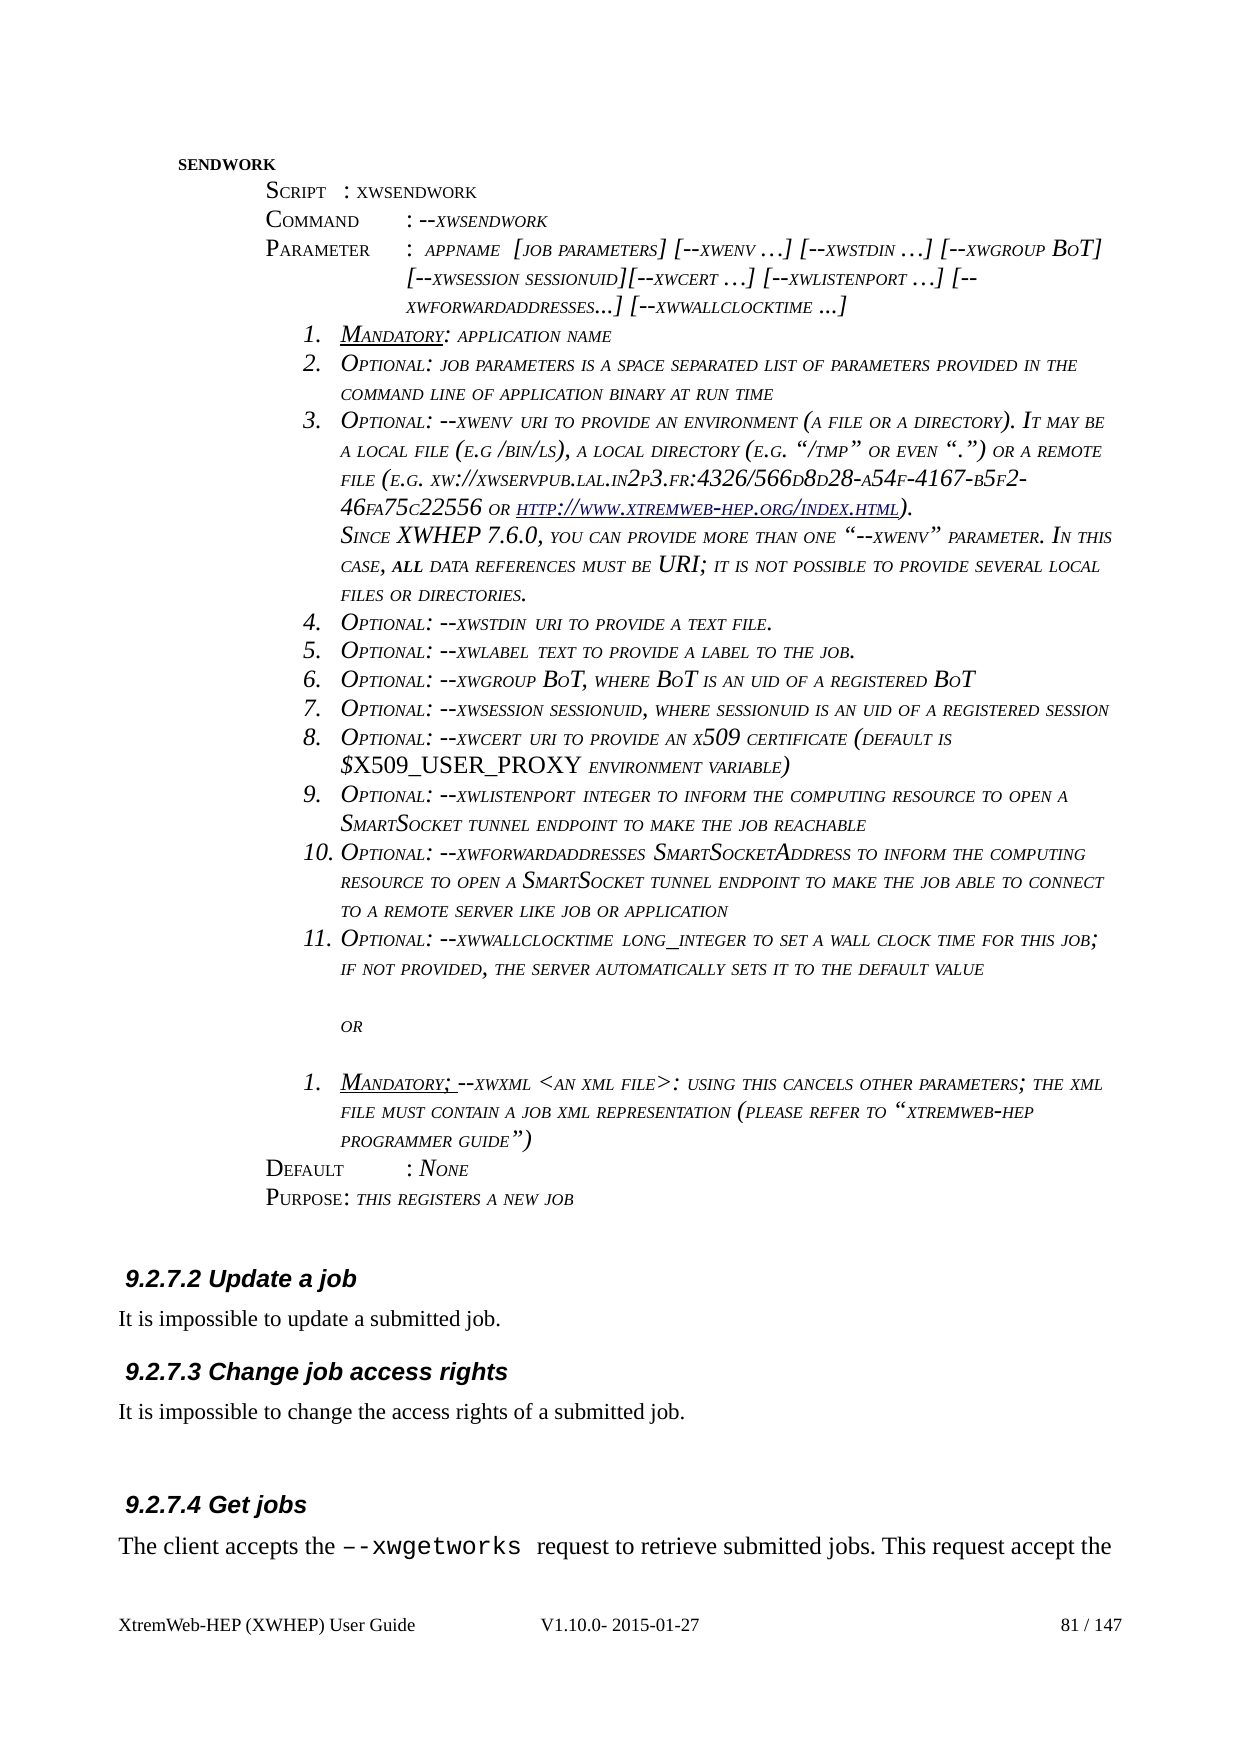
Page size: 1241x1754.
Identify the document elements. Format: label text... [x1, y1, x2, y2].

text Purpose : this registers a new job [265, 1182, 1122, 1211]
list Optional: --xwsession sessionuid, where sessionuid is an uid of a registered session [303, 693, 1122, 722]
subtitle Get jobs [118, 1490, 1122, 1519]
list Optional: --xwcert uri to provide an x509 certificate (default is $X509_USER_PROXY environment variable) [303, 722, 1122, 779]
text Default : None [265, 1153, 1122, 1182]
text Command : --xwsendwork [265, 204, 1122, 233]
list Optional: --xwenv uri to provide an environment (a file or a directory). It may be a local file (e.g /bin/ls), a local directory (e.g. “/tmp” or even “.”) or a remote file (e.g. xw://xwservpub.lal.in2p3.fr:4326/566d8d28-a54f-4167-b5f2-46fa75c22556 or http://www.xtremweb-hep.org/index.html). Since XWHEP 7.6.0, you can provide more than one “--xwenv” parameter. In this case, all data references must be URI; it is not possible to provide several local files or directories. [303, 406, 1122, 607]
subtitle Update a job [118, 1264, 1122, 1293]
list Mandatory: application name [303, 319, 1122, 348]
list Mandatory; --xwxml <an xml file>: using this cancels other parameters; the xml file must contain a job xml representation (please refer to “xtremweb-hep programmer guide”) [303, 1067, 1122, 1153]
list Optional: --xwforwardaddresses SmartSocketAddress to inform the computing resource to open a SmartSocket tunnel endpoint to make the job able to connect to a remote server like job or application [303, 837, 1122, 923]
text Parameter : appname [job parameters] [--xwenv …] [--xwstdin …] [--xwgroup BoT] [--xwsession sessionuid][--xwcert …] [--xwlistenport …] [--xwforwardaddresses...] [--xwwallclocktime ...] [265, 233, 1122, 319]
text It is impossible to update a submitted job. [118, 1305, 1122, 1332]
list Optional: job parameters is a space separated list of parameters provided in the command line of application binary at run time [303, 348, 1122, 406]
list Optional: --xwgroup BoT, where BoT is an uid of a registered BoT [303, 664, 1122, 693]
list Optional: --xwwallclocktime long_integer to set a wall clock time for this job; if not provided, the server automatically sets it to the default value [303, 923, 1122, 981]
text The client accepts the –-xwgetworks request to retrieve submitted jobs. This request accept the [118, 1531, 1122, 1562]
subtitle Change job access rights [118, 1357, 1122, 1385]
list Optional: --xwstdin uri to provide a text file. [303, 607, 1122, 636]
list Optional: --xwlistenport integer to inform the computing resource to open a SmartSocket tunnel endpoint to make the job reachable [303, 779, 1122, 837]
list Optional: --xwlabel text to provide a label to the job. [303, 636, 1122, 664]
text It is impossible to change the access rights of a submitted job. [118, 1398, 1122, 1424]
list or [303, 1009, 1122, 1038]
text sendwork [178, 147, 1122, 176]
text Script : xwsendwork [265, 176, 1122, 204]
